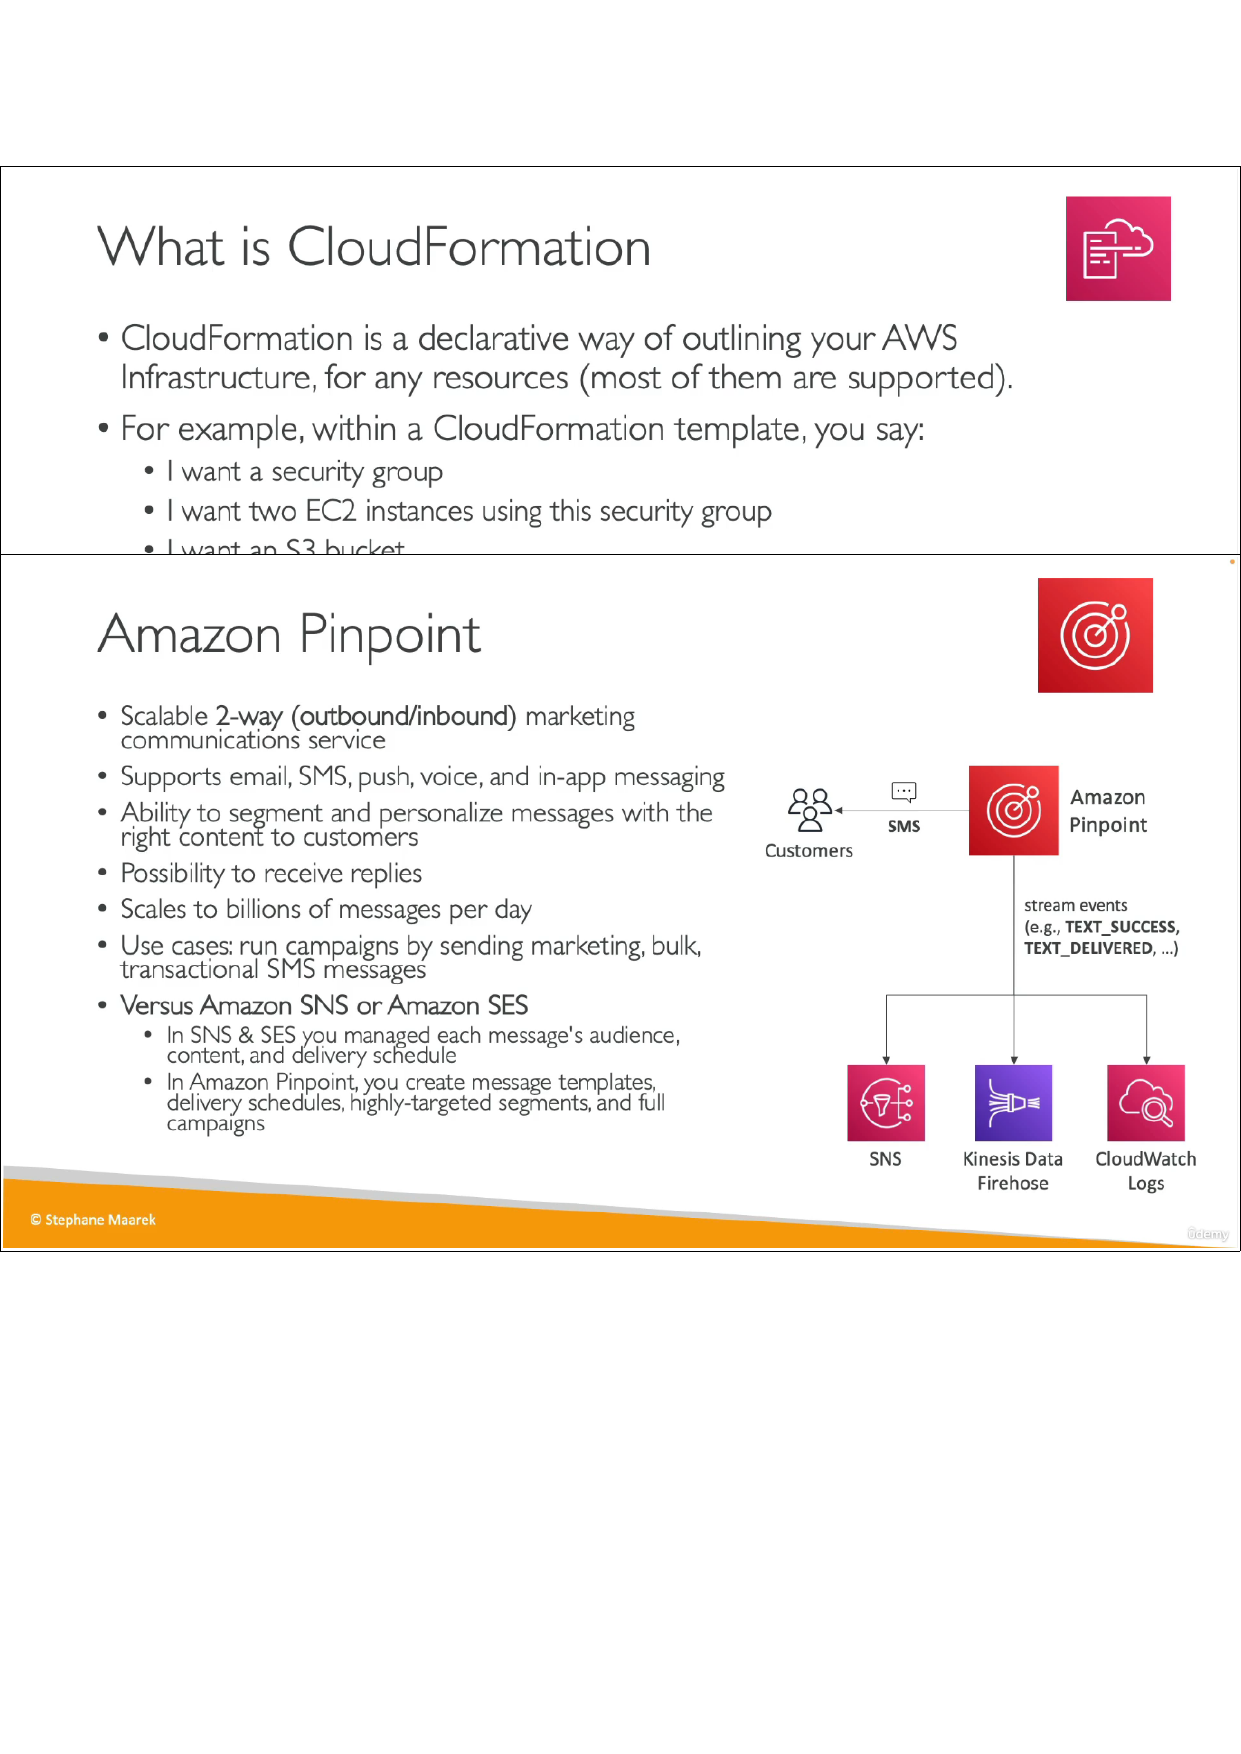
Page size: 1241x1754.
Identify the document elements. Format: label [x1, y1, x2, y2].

picture [3, 169, 1238, 554]
picture [3, 557, 1238, 1248]
